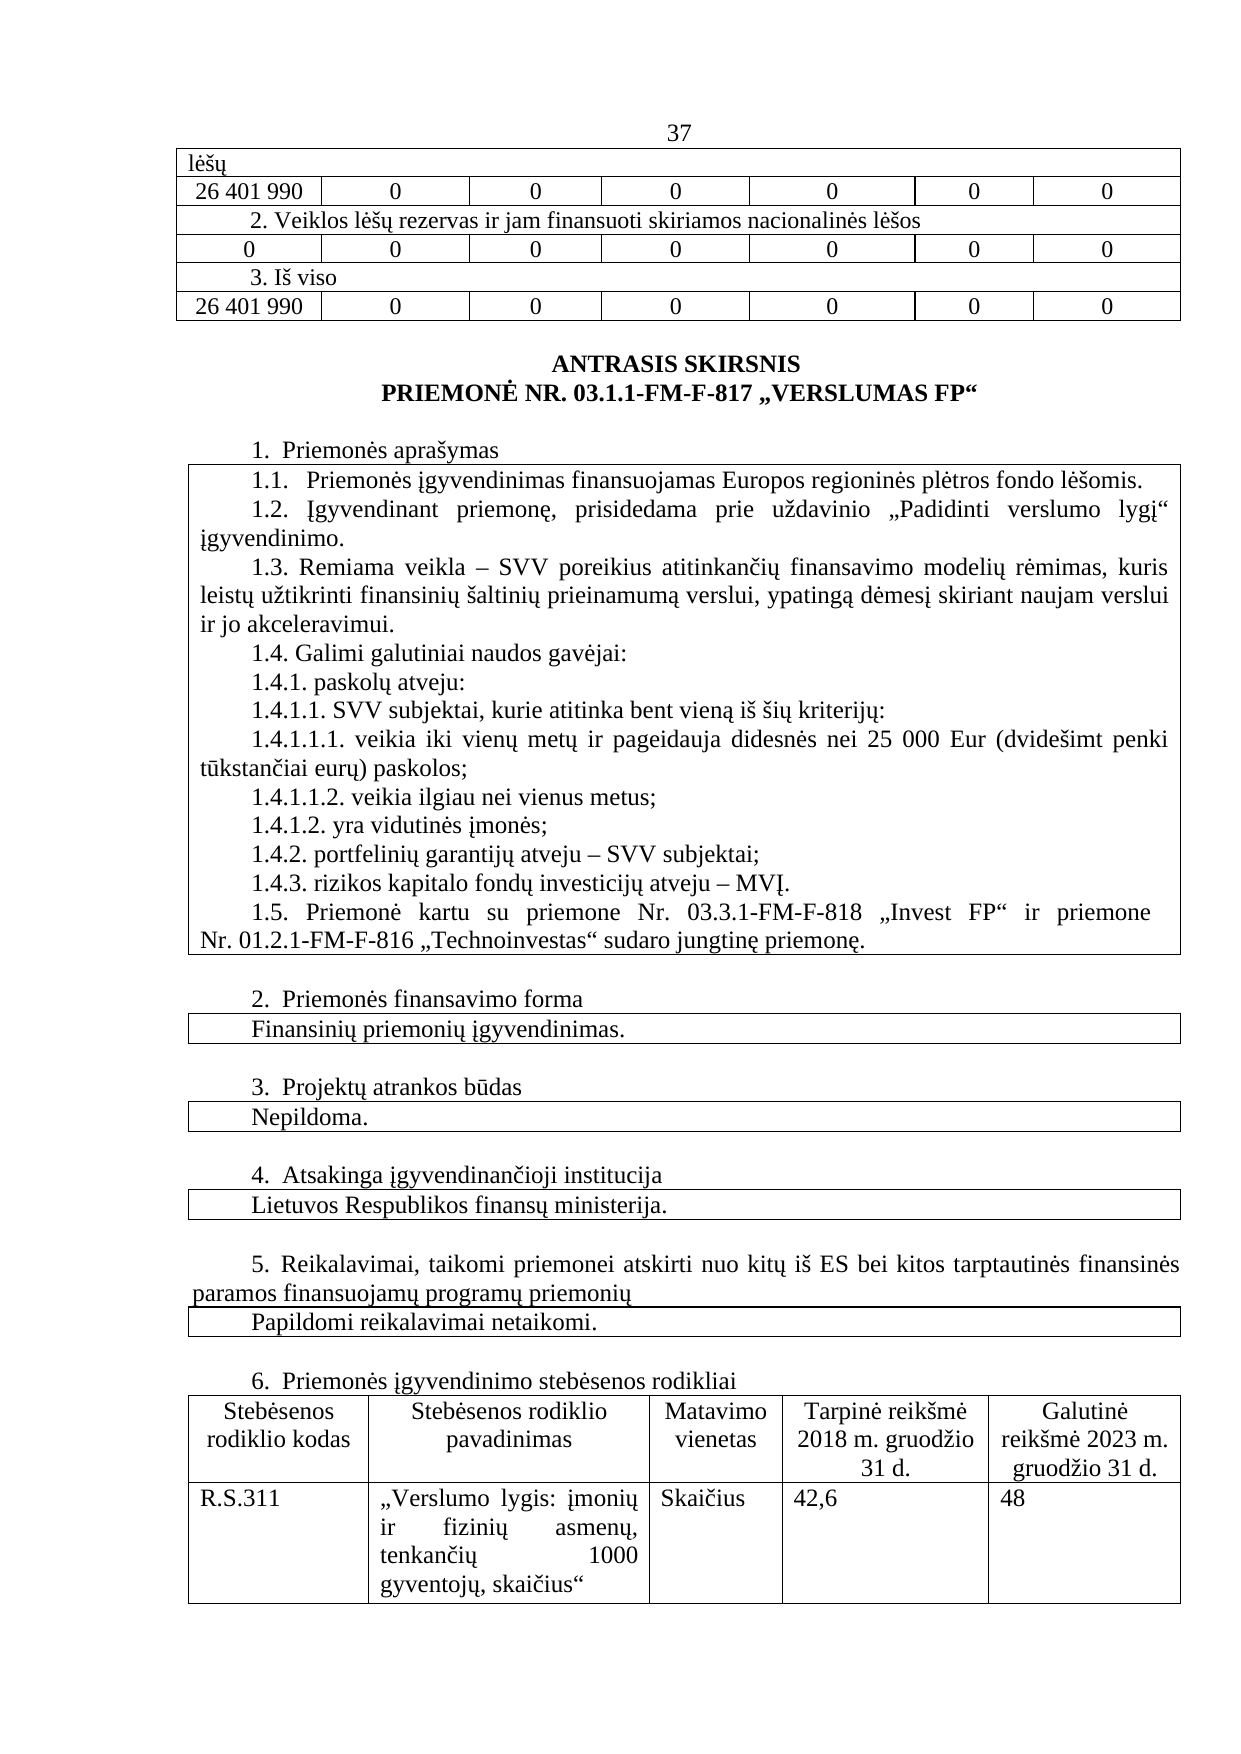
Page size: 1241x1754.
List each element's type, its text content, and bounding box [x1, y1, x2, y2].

table_cell 42,6 [783, 1483, 988, 1603]
table_header 1.1. Priemonės įgyvendinimas finansuojamas Europos regioninės plėtros fondo lėšomis. 1.2. Įgyvendinant priemonę, prisidedama prie uždavinio „Padidinti verslumo lygį“ įgyvendinimo. 1.3. Remiama veikla – SVV poreikius atitinkančių finansavimo modelių rėmimas, kuris leistų užtikrinti finansinių šaltinių prieinamumą verslui, ypatingą dėmesį skiriant naujam verslui ir jo akceleravimui. 1.4. Galimi galutiniai naudos gavėjai: 1.4.1. paskolų atveju: 1.4.1.1. SVV subjektai, kurie atitinka bent vieną iš šių kriterijų: 1.4.1.1.1. veikia iki vienų metų ir pageidauja didesnės nei 25 000 Eur (dvidešimt penki tūkstančiai eurų) paskolos; 1.4.1.1.2. veikia ilgiau nei vienus metus; 1.4.1.2. yra vidutinės įmonės; 1.4.2. portfelinių garantijų atveju – SVV subjektai; 1.4.3. rizikos kapitalo fondų investicijų atveju – MVĮ. 1.5. Priemonė kartu su priemone Nr. 03.3.1-FM-F-818 „Invest FP“ ir priemone Nr. 01.2.1-FM-F-816 „Technoinvestas“ sudaro jungtinę priemonę. [189, 465, 1180, 954]
table_cell 0 [1034, 292, 1180, 319]
table_header Finansinių priemonių įgyvendinimas. [189, 1014, 1180, 1042]
table_cell R.S.311 [189, 1483, 368, 1603]
table_cell 0 [470, 235, 601, 262]
table_header Tarpinė reikšmė 2018 m. gruodžio 31 d. [783, 1396, 988, 1482]
table_cell 0 [750, 235, 914, 262]
table_cell lėšų [177, 149, 1180, 176]
table_cell 3. Iš viso [177, 263, 1180, 291]
table_cell 0 [602, 235, 749, 262]
table_cell 26 401 990 [177, 177, 321, 205]
table_cell 2. Veiklos lėšų rezervas ir jam finansuoti skiriamos nacionalinės lėšos [177, 206, 1180, 233]
table_cell 0 [470, 177, 601, 205]
table_cell 0 [470, 292, 601, 319]
table_header Lietuvos Respublikos finansų ministerija. [189, 1190, 1180, 1219]
text 4. Atsakinga įgyvendinančioji institucija [251, 1161, 1181, 1189]
table_cell 0 [322, 235, 469, 262]
table_header Stebėsenos rodiklio pavadinimas [369, 1396, 649, 1482]
table_header Papildomi reikalavimai netaikomi. [189, 1308, 1180, 1336]
table_cell 0 [177, 235, 321, 262]
table_cell 0 [1034, 177, 1180, 205]
table_cell „Verslumo lygis: įmonių ir fizinių asmenų, tenkančių 1000 gyventojų, skaičius“ [369, 1483, 649, 1603]
table_header Nepildoma. [189, 1102, 1180, 1131]
text PRIEMONĖ NR. 03.1.1-FM-F-817 „VERSLUMAS FP“ [177, 378, 1181, 407]
text 6. Priemonės įgyvendinimo stebėsenos rodikliai [251, 1366, 1181, 1395]
table_header Galutinė reikšmė 2023 m. gruodžio 31 d. [989, 1396, 1180, 1482]
table_cell 0 [602, 292, 749, 319]
table_cell 0 [322, 292, 469, 319]
table_cell 0 [916, 235, 1033, 262]
table_cell 0 [916, 177, 1033, 205]
text ANTRASIS SKIRSNIS [177, 349, 1181, 378]
table_cell Skaičius [650, 1483, 782, 1603]
text 3. Projektų atrankos būdas [251, 1072, 1181, 1101]
table_cell 0 [916, 292, 1033, 319]
table_cell 0 [750, 177, 914, 205]
text 1. Priemonės aprašymas [251, 436, 1181, 464]
text 2. Priemonės finansavimo forma [251, 984, 1181, 1013]
table_header Matavimo vienetas [650, 1396, 782, 1482]
table_cell 0 [750, 292, 914, 319]
table_cell 26 401 990 [177, 292, 321, 319]
table_cell 0 [322, 177, 469, 205]
table_cell 0 [1034, 235, 1180, 262]
table_cell 0 [602, 177, 749, 205]
table_header Stebėsenos rodiklio kodas [189, 1396, 368, 1482]
table_cell 48 [989, 1483, 1180, 1603]
text 5. Reikalavimai, taikomi priemonei atskirti nuo kitų iš ES bei kitos tarptautinės finansinės paramos finansuojamų programų priemonių [192, 1249, 1181, 1306]
